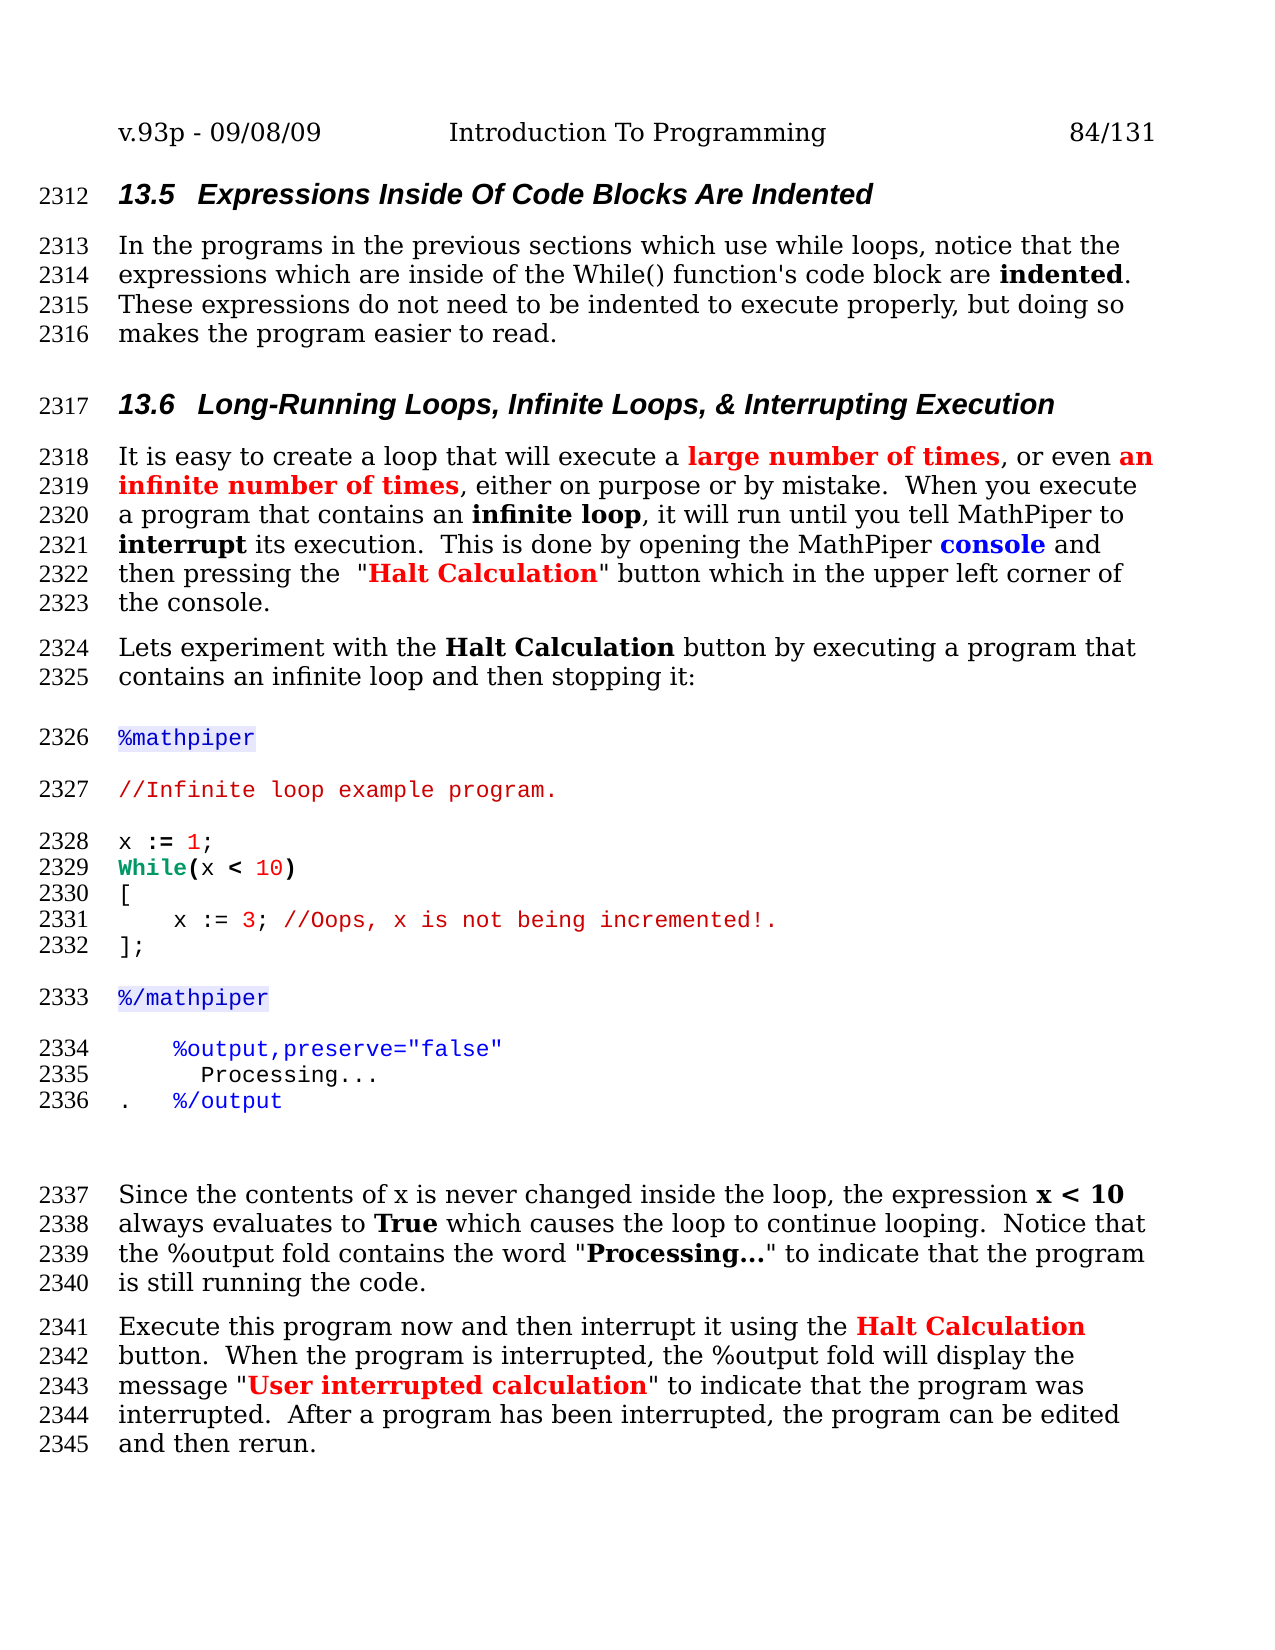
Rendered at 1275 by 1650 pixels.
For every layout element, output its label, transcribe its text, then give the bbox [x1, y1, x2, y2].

text It is easy to create a loop that will execute a large number of times, or even an infinite number of times, either on purpose or by mistake. When you execute a program that contains an infinite loop, it will run until you tell MathPiper to interrupt its execution. This is done by opening the MathPiper console and then pressing the "Halt Calculation" button which in the upper left corner of the console. [118, 442, 1157, 618]
text x := 3; //Oops, x is not being incremented!. [118, 908, 1157, 934]
text Processing... [118, 1064, 1157, 1089]
text Lets experiment with the Halt Calculation button by executing a program that contains an infinite loop and then stopping it: [118, 633, 1157, 691]
text Execute this program now and then interrupt it using the Halt Calculation button. When the program is interrupted, the %output fold will display the message "User interrupted calculation" to indicate that the program was interrupted. After a program has been interrupted, the program can be edited and then rerun. [118, 1312, 1157, 1458]
text //Infinite loop example program. [118, 778, 1157, 804]
text While(x < 10) [118, 856, 1157, 882]
text %/mathpiper [118, 986, 1157, 1012]
subtitle Expressions Inside Of Code Blocks Are Indented [118, 177, 1157, 210]
text x := 1; [118, 830, 1157, 856]
text . %/output [118, 1089, 1157, 1116]
text %output,preserve="false" [118, 1038, 1157, 1064]
text [ [118, 882, 1157, 908]
subtitle Long-Running Loops, Infinite Loops, & Interrupting Execution [118, 387, 1157, 421]
text Since the contents of x is never changed inside the loop, the expression x < 10 always evaluates to True which causes the loop to continue looping. Notice that the %output fold contains the word "Processing..." to indicate that the program is still running the code. [118, 1180, 1157, 1297]
text ]; [118, 934, 1157, 960]
text In the programs in the previous sections which use while loops, notice that the expressions which are inside of the While() function's code block are indented. These expressions do not need to be indented to execute properly, but doing so makes the program easier to read. [118, 231, 1157, 348]
text %mathpiper [118, 726, 1157, 752]
